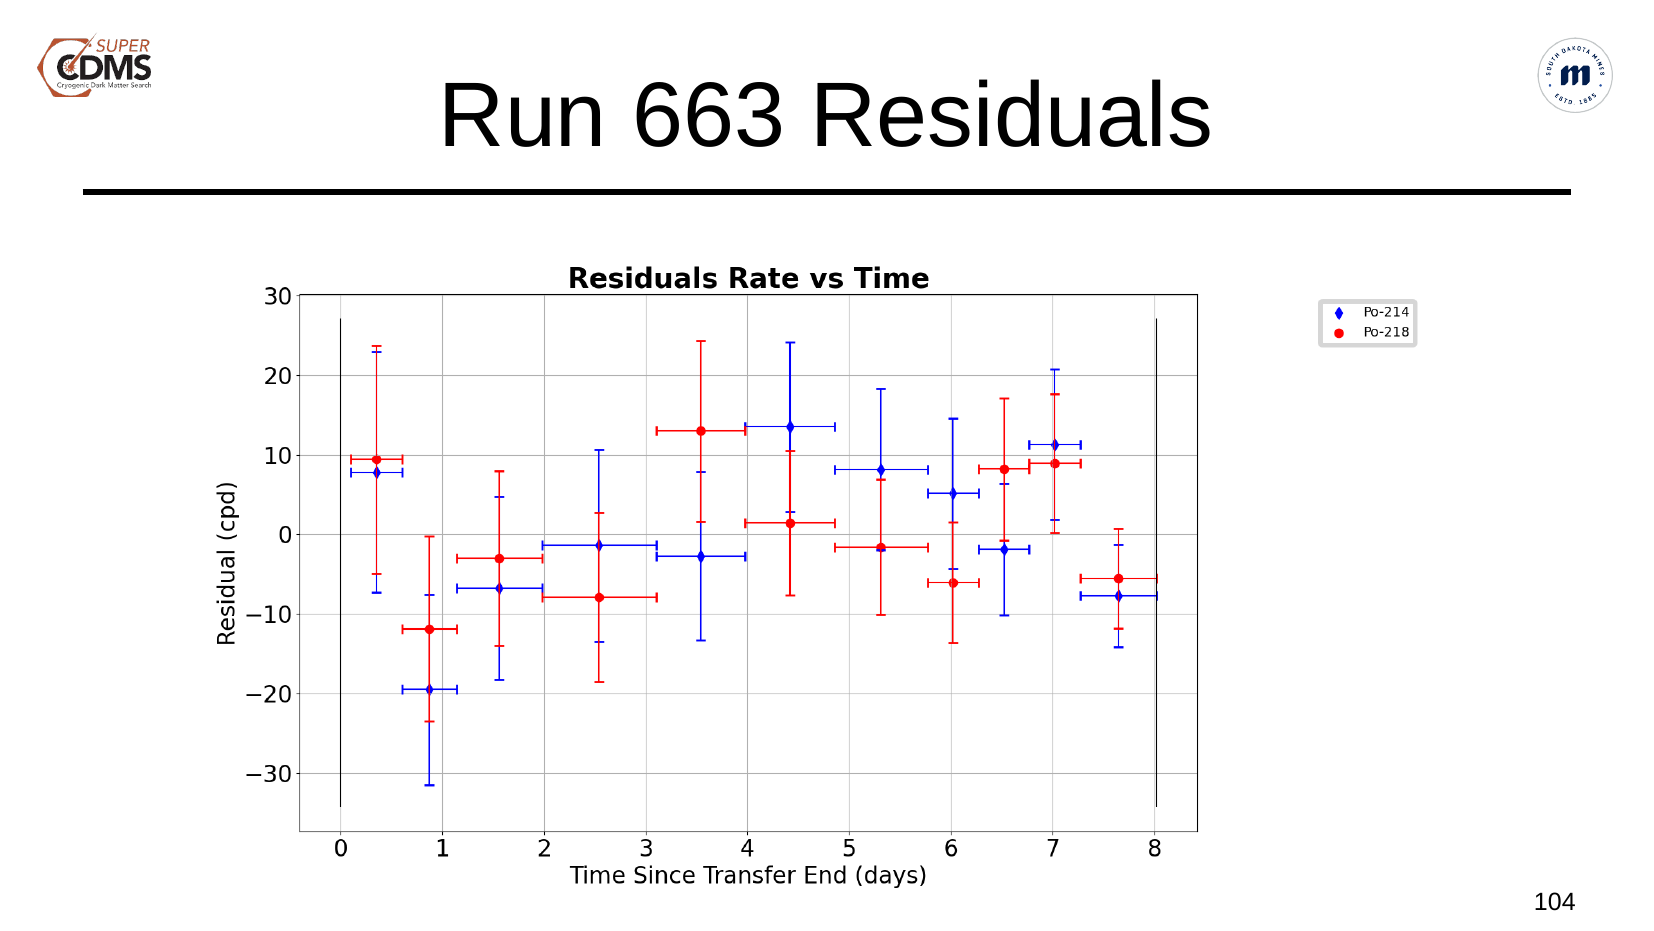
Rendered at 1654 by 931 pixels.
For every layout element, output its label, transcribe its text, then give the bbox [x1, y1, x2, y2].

picture [133, 210, 1463, 908]
title Run 663 Residuals [82, 37, 1571, 193]
picture [1571, 37, 1613, 113]
picture [37, 32, 151, 97]
